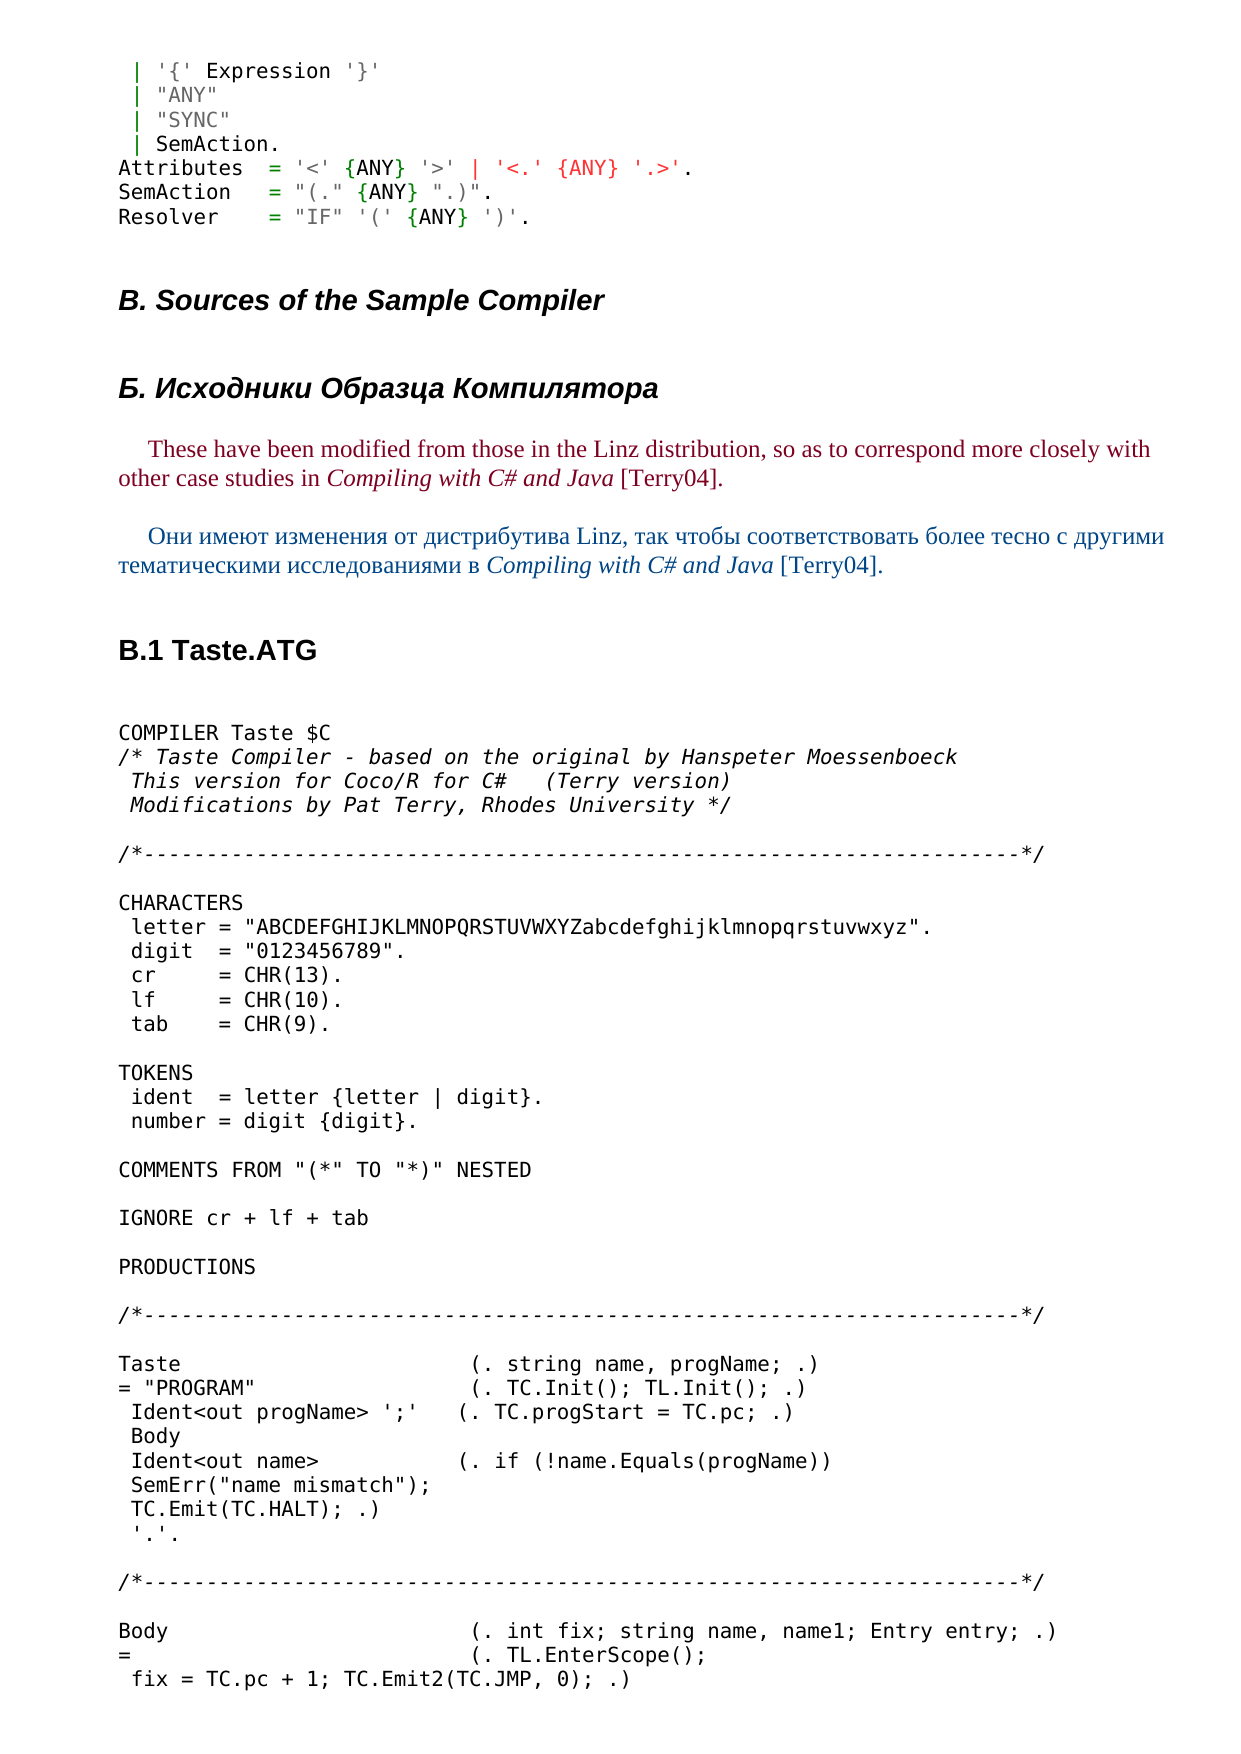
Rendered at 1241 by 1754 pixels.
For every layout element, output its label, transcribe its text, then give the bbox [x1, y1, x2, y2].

text | '{' Expression '}' | "ANY" | "SYNC" | SemAction. Attributes = '<' {ANY} '>' | '<.' {ANY} '.>'. SemAction = "(." {ANY} ".)". Resolver = "IF" '(' {ANY} ')'. [118, 59, 1181, 229]
text Они имеют изменения от дистрибутива Linz, так чтобы соответствовать более тесно с другими тематическими исследованиями в Compiling with C# and Java [Terry04]. [118, 521, 1181, 579]
subtitle Б. Исходники Образца Компилятора [118, 371, 1181, 405]
subtitle B.1 Taste.ATG [118, 633, 1181, 667]
subtitle B. Sources of the Sample Compiler [118, 283, 1181, 317]
text COMPILER Taste $C /* Taste Compiler - based on the original by Hanspeter Moessenboeck This version for Coco/R for C# (Terry version) Modifications by Pat Terry, Rhodes University */ /*----------------------------------------------------------------------*/ CHARACTERS letter = "ABCDEFGHIJKLMNOPQRSTUVWXYZabcdefghijklmnopqrstuvwxyz". digit = "0123456789". cr = CHR(13). lf = CHR(10). tab = CHR(9). TOKENS ident = letter {letter | digit}. number = digit {digit}. COMMENTS FROM "(*" TO "*)" NESTED IGNORE cr + lf + tab PRODUCTIONS /*----------------------------------------------------------------------*/ Taste (. string name, progName; .) = "PROGRAM" (. TC.Init(); TL.Init(); .) Ident<out progName> ';' (. TC.progStart = TC.pc; .) Body Ident<out name> (. if (!name.Equals(progName)) SemErr("name mismatch"); TC.Emit(TC.HALT); .) '.'. /*----------------------------------------------------------------------*/ Body (. int fix; string name, name1; Entry entry; .) = (. TL.EnterScope(); fix = TC.pc + 1; TC.Emit2(TC.JMP, 0); .) [118, 696, 1181, 1692]
text These have been modified from those in the Linz distribution, so as to correspond more closely with other case studies in Compiling with C# and Java [Terry04]. [118, 434, 1181, 492]
